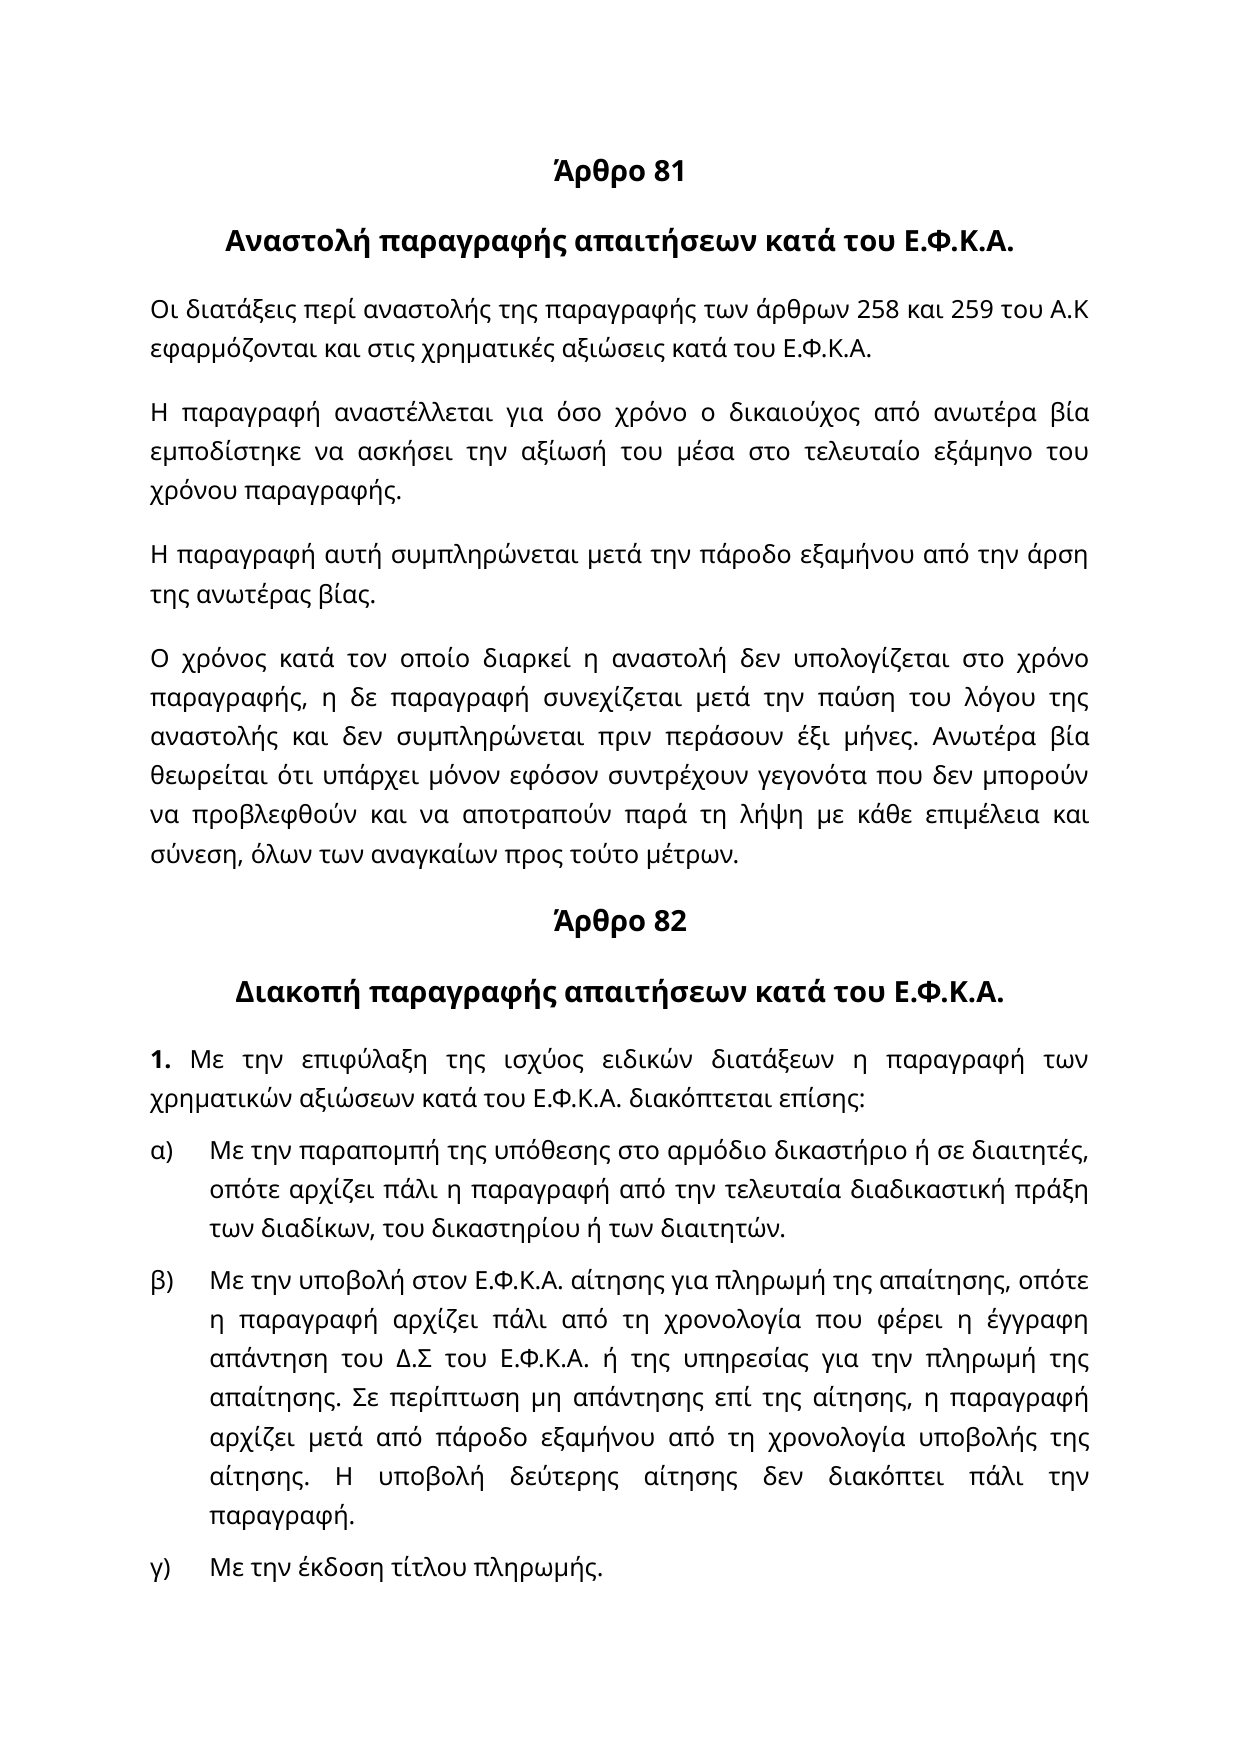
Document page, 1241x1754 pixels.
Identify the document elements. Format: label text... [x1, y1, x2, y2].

subtitle Αναστολή παραγραφής απαιτήσεων κατά του Ε.Φ.Κ.Α. [150, 221, 1090, 260]
text Η παραγραφή αναστέλλεται για όσο χρόνο ο δικαιούχος από ανωτέρα βία εμποδίστηκε να ασκήσει την αξίωσή του μέσα στο τελευταίο εξάμηνο του χρόνου παραγραφής. [150, 394, 1090, 507]
text Η παραγραφή αυτή συμπληρώνεται μετά την πάροδο εξαμήνου από την άρση της ανωτέρας βίας. [150, 537, 1090, 610]
text 1. Με την επιφύλαξη της ισχύος ειδικών διατάξεων η παραγραφή των χρηματικών αξιώσεων κατά του Ε.Φ.Κ.Α. διακόπτεται επίσης: [150, 1042, 1090, 1115]
text Οι διατάξεις περί αναστολής της παραγραφής των άρθρων 258 και 259 του Α.Κ εφαρμόζονται και στις χρηματικές αξιώσεις κατά του Ε.Φ.Κ.Α. [150, 291, 1090, 364]
list γ) Με την έκδοση τίτλου πληρωμής. [150, 1549, 1090, 1583]
subtitle Άρθρο 81 [150, 150, 1090, 190]
list α) Με την παραπομπή της υπόθεσης στο αρμόδιο δικαστήριο ή σε διαιτητές, οπότε αρχίζει πάλι η παραγραφή από την τελευταία διαδικαστική πράξη των διαδίκων, του δικαστηρίου ή των διαιτητών. [150, 1132, 1090, 1245]
subtitle Άρθρο 82 [150, 900, 1090, 940]
text Ο χρόνος κατά τον οποίο διαρκεί η αναστολή δεν υπολογίζεται στο χρόνο παραγραφής, η δε παραγραφή συνεχίζεται μετά την παύση του λόγου της αναστολής και δεν συμπληρώνεται πριν περάσουν έξι μήνες. Ανωτέρα βία θεωρείται ότι υπάρχει μόνον εφόσον συντρέχουν γεγονότα που δεν μπορούν να προβλεφθούν και να αποτραπούν παρά τη λήψη με κάθε επιμέλεια και σύνεση, όλων των αναγκαίων προς τούτο μέτρων. [150, 640, 1090, 870]
list β) Με την υποβολή στον Ε.Φ.Κ.Α. αίτησης για πληρωμή της απαίτησης, οπότε η παραγραφή αρχίζει πάλι από τη χρονολογία που φέρει η έγγραφη απάντηση του Δ.Σ του Ε.Φ.Κ.Α. ή της υπηρεσίας για την πληρωμή της απαίτησης. Σε περίπτωση μη απάντησης επί της αίτησης, η παραγραφή αρχίζει μετά από πάροδο εξαμήνου από τη χρονολογία υποβολής της αίτησης. Η υποβολή δεύτερης αίτησης δεν διακόπτει πάλι την παραγραφή. [150, 1262, 1090, 1532]
subtitle Διακοπή παραγραφής απαιτήσεων κατά του Ε.Φ.Κ.Α. [150, 971, 1090, 1011]
